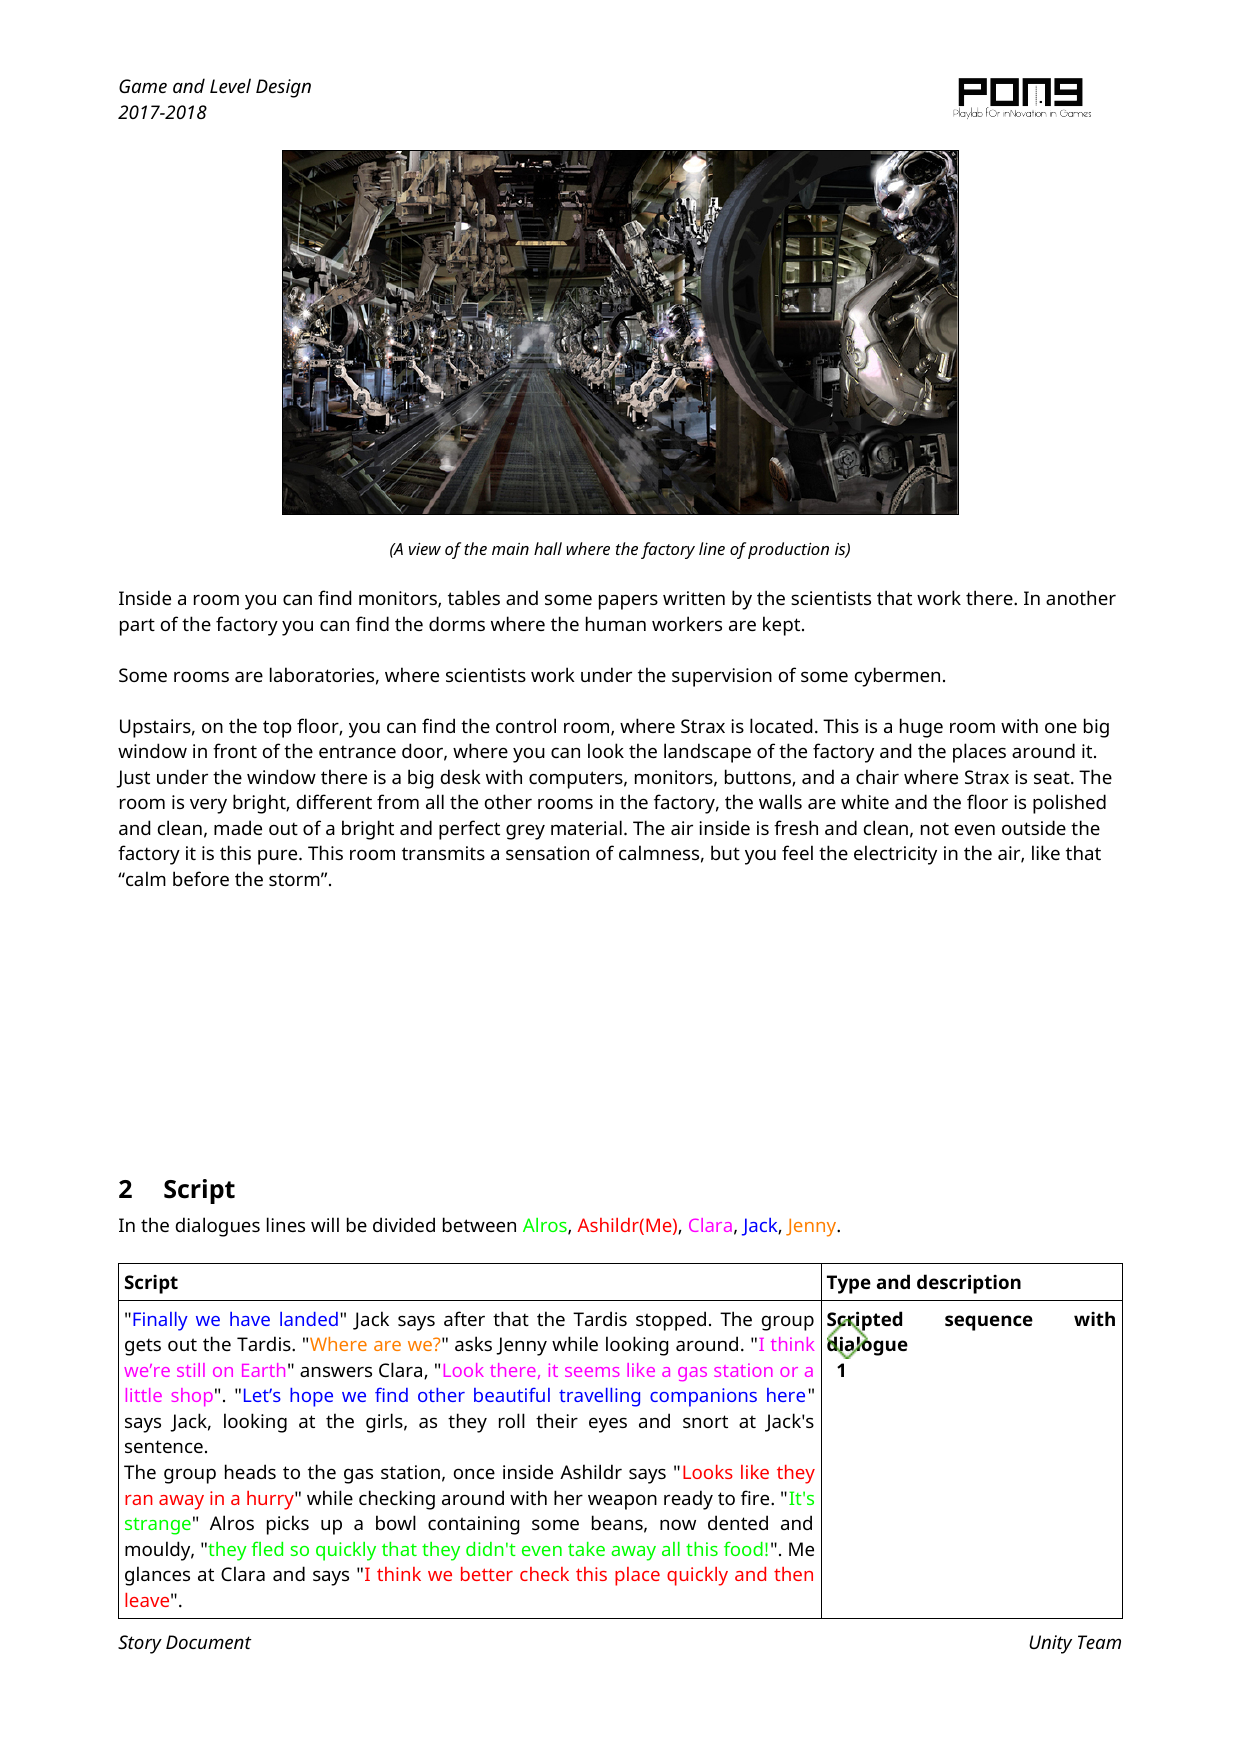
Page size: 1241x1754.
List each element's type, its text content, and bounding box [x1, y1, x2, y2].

picture [827, 1319, 868, 1359]
table_cell "Finally we have landed" Jack says after that the Tardis stopped. The group gets out the Tardis. "Where are we?" asks Jenny while looking around. "I think we’re still on Earth" answers Clara, "Look there, it seems like a gas station or a little shop". "Let’s hope we find other beautiful travelling companions here" says Jack, looking at the girls, as they roll their eyes and snort at Jack's sentence. The group heads to the gas station, once inside Ashildr says "Looks like they ran away in a hurry" while checking around with her weapon ready to fire. "It's strange" Alros picks up a bowl containing some beans, now dented and mouldy, "they fled so quickly that they didn't even take away all this food!". Me glances at Clara and says "I think we better check this place quickly and then leave". [119, 1301, 821, 1618]
text Some rooms are laboratories, where scientists work under the supervision of some cybermen. [118, 662, 1122, 688]
picture [923, 73, 1122, 124]
text In the dialogues lines will be divided between Alros, Ashildr(Me), Clara, Jack, Jenny. [118, 1212, 1122, 1238]
text Upstairs, on the top floor, you can find the control room, where Strax is located. This is a huge room with one big window in front of the entrance door, where you can look the landscape of the factory and the places around it. Just under the window there is a big desk with computers, monitors, buttons, and a chair where Strax is seat. The room is very bright, different from all the other rooms in the factory, the walls are white and the floor is polished and clean, made out of a bright and perfect grey material. The air inside is fresh and clean, not even outside the factory it is this pure. This room transmits a sensation of calmness, but you feel the electricity in the air, like that “calm before the storm”. [118, 713, 1122, 892]
subtitle Script [118, 1172, 1122, 1206]
table_header Script [119, 1264, 821, 1300]
text (A view of the main hall where the factory line of production is) [118, 537, 1122, 560]
text Inside a room you can find monitors, tables and some papers written by the scientists that work there. In another part of the factory you can find the dorms where the human workers are kept. [118, 586, 1122, 637]
picture [283, 151, 958, 514]
table_header Type and description [822, 1264, 1122, 1300]
table_cell Scripted sequence with dialogue 1 [822, 1301, 1122, 1618]
